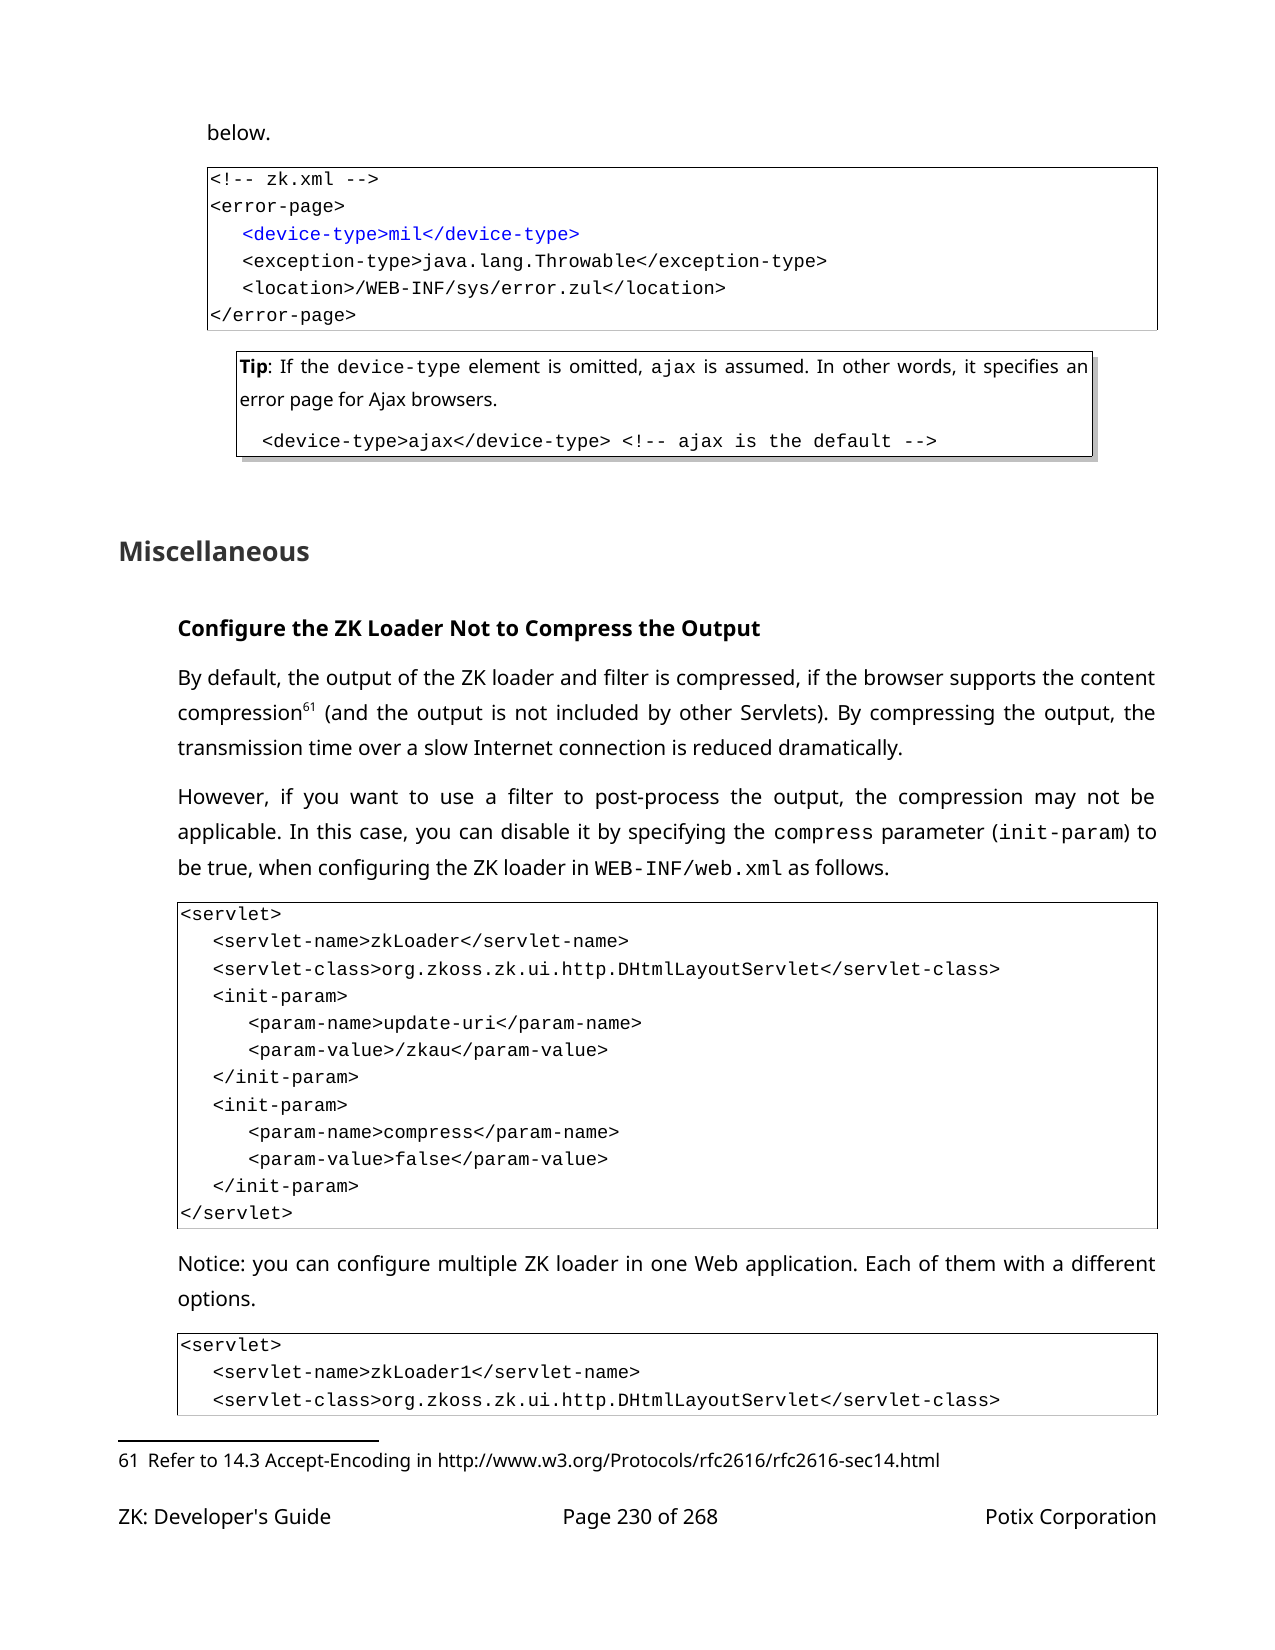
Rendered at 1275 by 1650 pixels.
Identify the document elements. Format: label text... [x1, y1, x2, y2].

text </init-param> [178, 1065, 1157, 1089]
text </init-param> [178, 1174, 1157, 1198]
text <init-param> [178, 984, 1157, 1008]
text <device-type>mil</device-type> [208, 221, 1157, 246]
text <param-value>false</param-value> [178, 1147, 1157, 1171]
subtitle Configure the ZK Loader Not to Compress the Output [177, 612, 1157, 642]
text <error-page> [208, 194, 1157, 218]
text <exception-type>java.lang.Throwable</exception-type> [208, 248, 1157, 273]
text <location>/WEB-INF/sys/error.zul</location> [208, 276, 1157, 300]
text </servlet> [178, 1201, 1157, 1228]
text below. [207, 118, 1157, 146]
text <servlet-class>org.zkoss.zk.ui.http.DHtmlLayoutServlet</servlet-class> [178, 957, 1157, 981]
text By default, the output of the ZK loader and filter is compressed, if the browser supports the content compression (and the output is not included by other Servlets). By compressing the output, the transmission time over a slow Internet connection is reduced dramatically. [177, 663, 1157, 762]
text Refer to 14.3 Accept-Encoding in http://www.w3.org/Protocols/rfc2616/rfc2616-sec14.html [118, 1447, 1157, 1473]
text <init-param> [178, 1092, 1157, 1117]
text </error-page> [208, 303, 1157, 330]
text <servlet-name>zkLoader</servlet-name> [178, 929, 1157, 954]
text <param-value>/zkau</param-value> [178, 1038, 1157, 1062]
text Notice: you can configure multiple ZK loader in one Web application. Each of them with a different options. [177, 1249, 1157, 1313]
text However, if you want to use a filter to post-process the output, the compression may not be applicable. In this case, you can disable it by specifying the compress parameter (init-param) to be true, when configuring the ZK loader in WEB-INF/web.xml as follows. [177, 782, 1157, 882]
subtitle Miscellaneous [118, 533, 1157, 570]
text <param-name>update-uri</param-name> [178, 1011, 1157, 1035]
text <servlet-name>zkLoader1</servlet-name> [178, 1360, 1157, 1385]
text <!-- zk.xml --> [208, 168, 1157, 191]
text <param-name>compress</param-name> [178, 1120, 1157, 1144]
text Tip: If the device-type element is omitted, ajax is assumed. In other words, it specifies an error page for Ajax browsers. [237, 352, 1092, 411]
text <servlet> [178, 1334, 1157, 1357]
text <servlet-class>org.zkoss.zk.ui.http.DHtmlLayoutServlet</servlet-class> [178, 1388, 1157, 1415]
text <device-type>ajax</device-type> <!-- ajax is the default --> [237, 429, 1092, 456]
text <servlet> [178, 903, 1157, 926]
